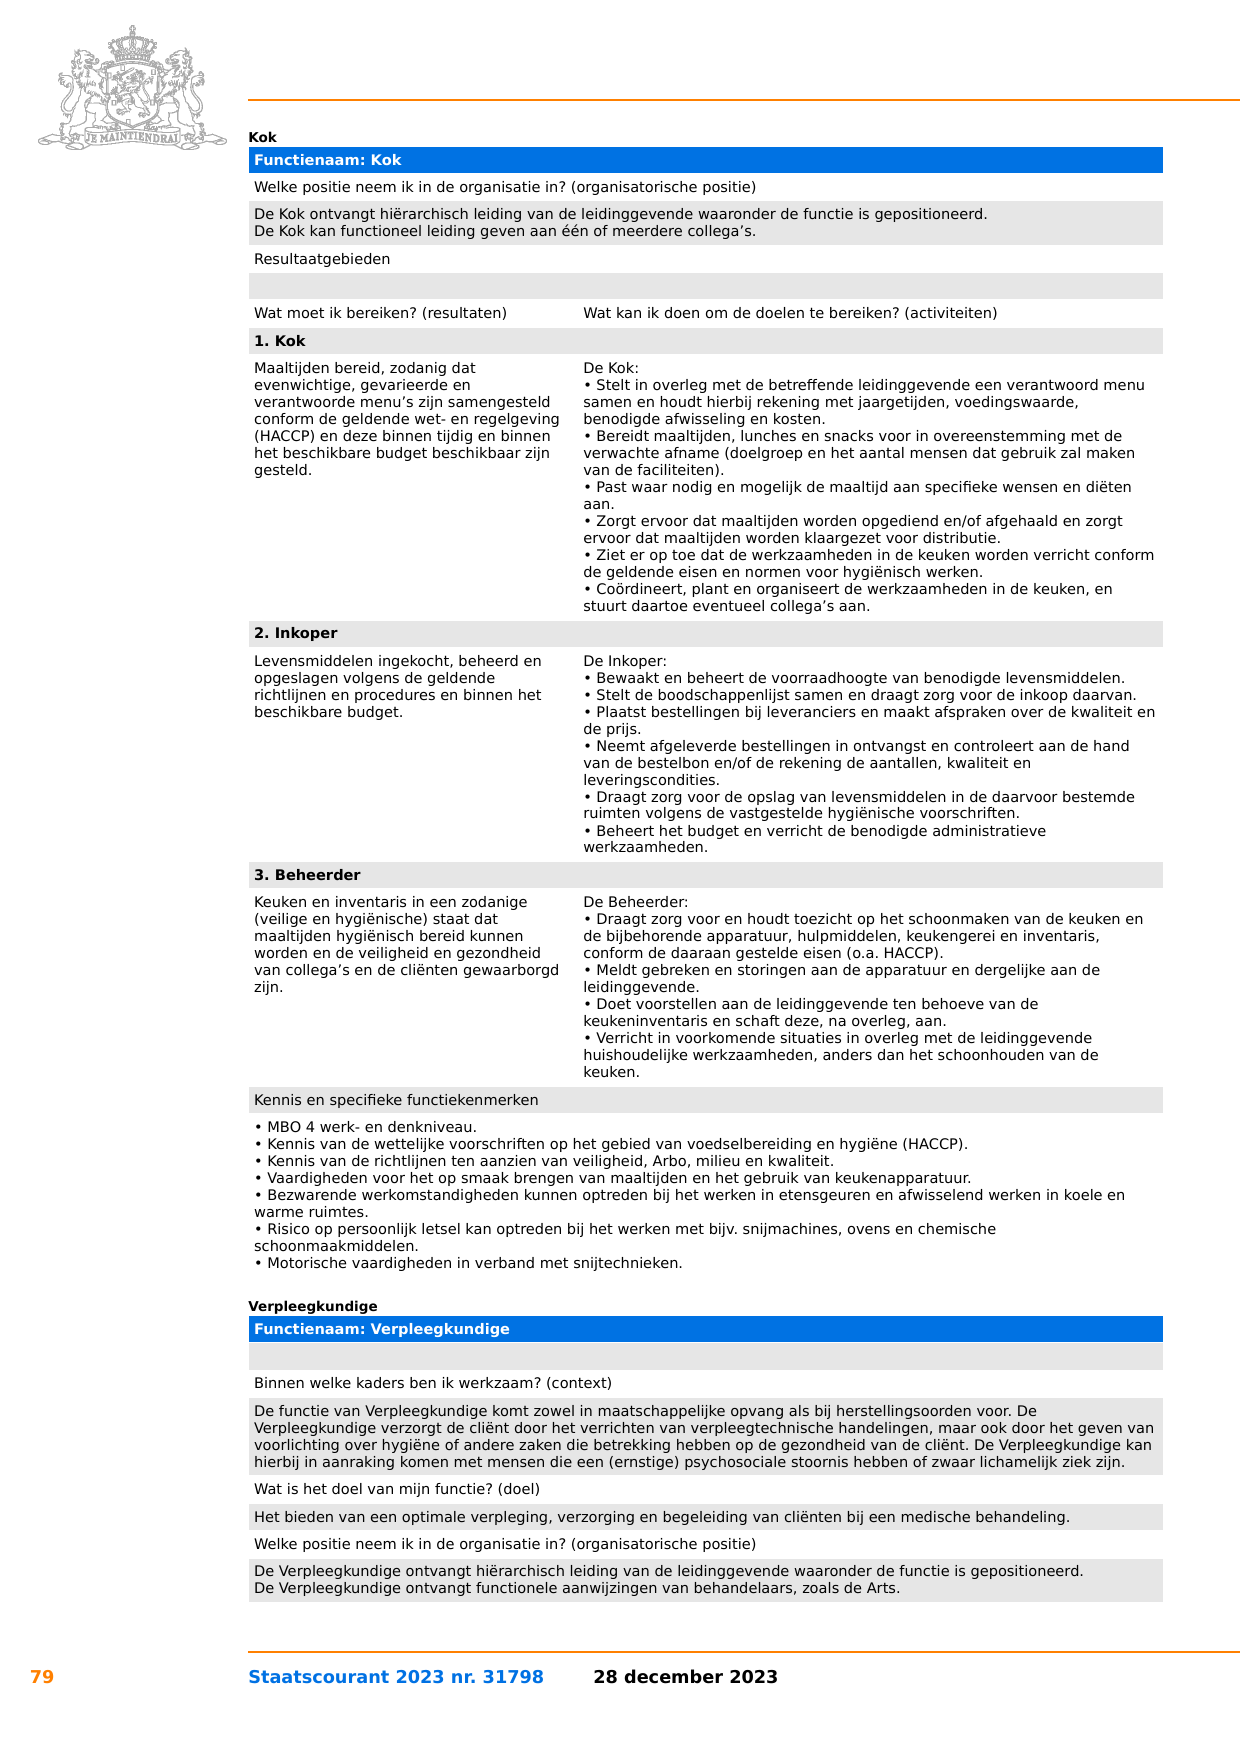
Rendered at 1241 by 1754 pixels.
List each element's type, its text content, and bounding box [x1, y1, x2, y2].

table_cell Binnen welke kaders ben ik werkzaam? (context) [249, 1371, 1163, 1397]
table_cell Welke positie neem ik in de organisatie in? (organisatorische positie) [249, 1531, 1163, 1558]
table_header Verpleegkundige [248, 1299, 1163, 1315]
table_cell De Beheerder: • Draagt zorg voor en houdt toezicht op het schoonmaken van de keuken en de bijbehorende apparatuur, hulpmiddelen, keukengerei en inventaris, conform de daaraan gestelde eisen (o.a. HACCP). • Meldt gebreken en storingen aan de apparatuur en dergelijke aan de leidinggevende. • Doet voorstellen aan de leidinggevende ten behoeve van de keukeninventaris en schaft deze, na overleg, aan. • Verricht in voorkomende situaties in overleg met de leidinggevende huishoudelijke werkzaamheden, anders dan het schoonhouden van de keuken. [578, 890, 1163, 1086]
table_cell De Inkoper: • Bewaakt en beheert de voorraadhoogte van benodigde levensmiddelen. • Stelt de boodschappenlijst samen en draagt zorg voor de inkoop daarvan. • Plaatst bestellingen bij leveranciers en maakt afspraken over de kwaliteit en de prijs. • Neemt afgeleverde bestellingen in ontvangst en controleert aan de hand van de bestelbon en/of de rekening de aantallen, kwaliteit en leveringscondities. • Draagt zorg voor de opslag van levensmiddelen in de daarvoor bestemde ruimten volgens de vastgestelde hygiënische voorschriften. • Beheert het budget en verricht de benodigde administratieve werkzaamheden. [578, 648, 1163, 861]
table_cell Het bieden van een optimale verpleging, verzorging en begeleiding van cliënten bij een medische behandeling. [249, 1504, 1163, 1530]
table_cell [249, 1343, 1163, 1370]
table_cell Levensmiddelen ingekocht, beheerd en opgeslagen volgens de geldende richtlijnen en procedures en binnen het beschikbare budget. [249, 648, 577, 861]
table_cell De Kok: • Stelt in overleg met de betreffende leidinggevende een verantwoord menu samen en houdt hierbij rekening met jaargetijden, voedingswaarde, benodigde afwisseling en kosten. • Bereidt maaltijden, lunches en snacks voor in overeenstemming met de verwachte afname (doelgroep en het aantal mensen dat gebruik zal maken van de faciliteiten). • Past waar nodig en mogelijk de maaltijd aan specifieke wensen en diëten aan. • Zorgt ervoor dat maaltijden worden opgediend en/of afgehaald en zorgt ervoor dat maaltijden worden klaargezet voor distributie. • Ziet er op toe dat de werkzaamheden in de keuken worden verricht conform de geldende eisen en normen voor hygiënisch werken. • Coördineert, plant en organiseert de werkzaamheden in de keuken, en stuurt daartoe eventueel collega’s aan. [578, 355, 1163, 619]
table_cell Functienaam: Kok [249, 147, 1163, 173]
table_cell Functienaam: Verpleegkundige [249, 1316, 1163, 1342]
table_cell Welke positie neem ik in de organisatie in? (organisatorische positie) [249, 174, 1163, 200]
table_cell Kennis en specifieke functiekenmerken [249, 1087, 1163, 1113]
table_cell Maaltijden bereid, zodanig dat evenwichtige, gevarieerde en verantwoorde menu’s zijn samengesteld conform de geldende wet- en regelgeving (HACCP) en deze binnen tijdig en binnen het beschikbare budget beschikbaar zijn gesteld. [249, 355, 577, 619]
table_cell Keuken en inventaris in een zodanige (veilige en hygiënische) staat dat maaltijden hygiënisch bereid kunnen worden en de veiligheid en gezondheid van collega’s en de cliënten gewaarborgd zijn. [249, 890, 577, 1086]
table_cell [249, 273, 1163, 299]
table_cell Wat moet ik bereiken? (resultaten) [249, 301, 577, 327]
table_cell 1. Kok [249, 328, 1163, 354]
table_cell Resultaatgebieden [249, 246, 1163, 272]
table_cell Wat kan ik doen om de doelen te bereiken? (activiteiten) [578, 301, 1163, 327]
table_header Kok [248, 130, 1163, 146]
table_cell Wat is het doel van mijn functie? (doel) [249, 1476, 1163, 1503]
table_cell De functie van Verpleegkundige komt zowel in maatschappelijke opvang als bij herstellingsoorden voor. De Verpleegkundige verzorgt de cliënt door het verrichten van verpleegtechnische handelingen, maar ook door het geven van voorlichting over hygiëne of andere zaken die betrekking hebben op de gezondheid van de cliënt. De Verpleegkundige kan hierbij in aanraking komen met mensen die een (ernstige) psychosociale stoornis hebben of zwaar lichamelijk ziek zijn. [249, 1398, 1163, 1475]
table_cell • MBO 4 werk- en denkniveau. • Kennis van de wettelijke voorschriften op het gebied van voedselbereiding en hygiëne (HACCP). • Kennis van de richtlijnen ten aanzien van veiligheid, Arbo, milieu en kwaliteit. • Vaardigheden voor het op smaak brengen van maaltijden en het gebruik van keukenapparatuur. • Bezwarende werkomstandigheden kunnen optreden bij het werken in etensgeuren en afwisselend werken in koele en warme ruimtes. • Risico op persoonlijk letsel kan optreden bij het werken met bijv. snijmachines, ovens en chemische schoonmaakmiddelen. • Motorische vaardigheden in verband met snijtechnieken. [249, 1114, 1163, 1276]
table_cell De Kok ontvangt hiërarchisch leiding van de leidinggevende waaronder de functie is gepositioneerd. De Kok kan functioneel leiding geven aan één of meerdere collega’s. [249, 201, 1163, 245]
table_cell 2. Inkoper [249, 621, 1163, 647]
table_cell De Verpleegkundige ontvangt hiërarchisch leiding van de leidinggevende waaronder de functie is gepositioneerd. De Verpleegkundige ontvangt functionele aanwijzingen van behandelaars, zoals de Arts. [249, 1559, 1163, 1602]
picture [38, 25, 227, 150]
table_cell 3. Beheerder [249, 862, 1163, 888]
